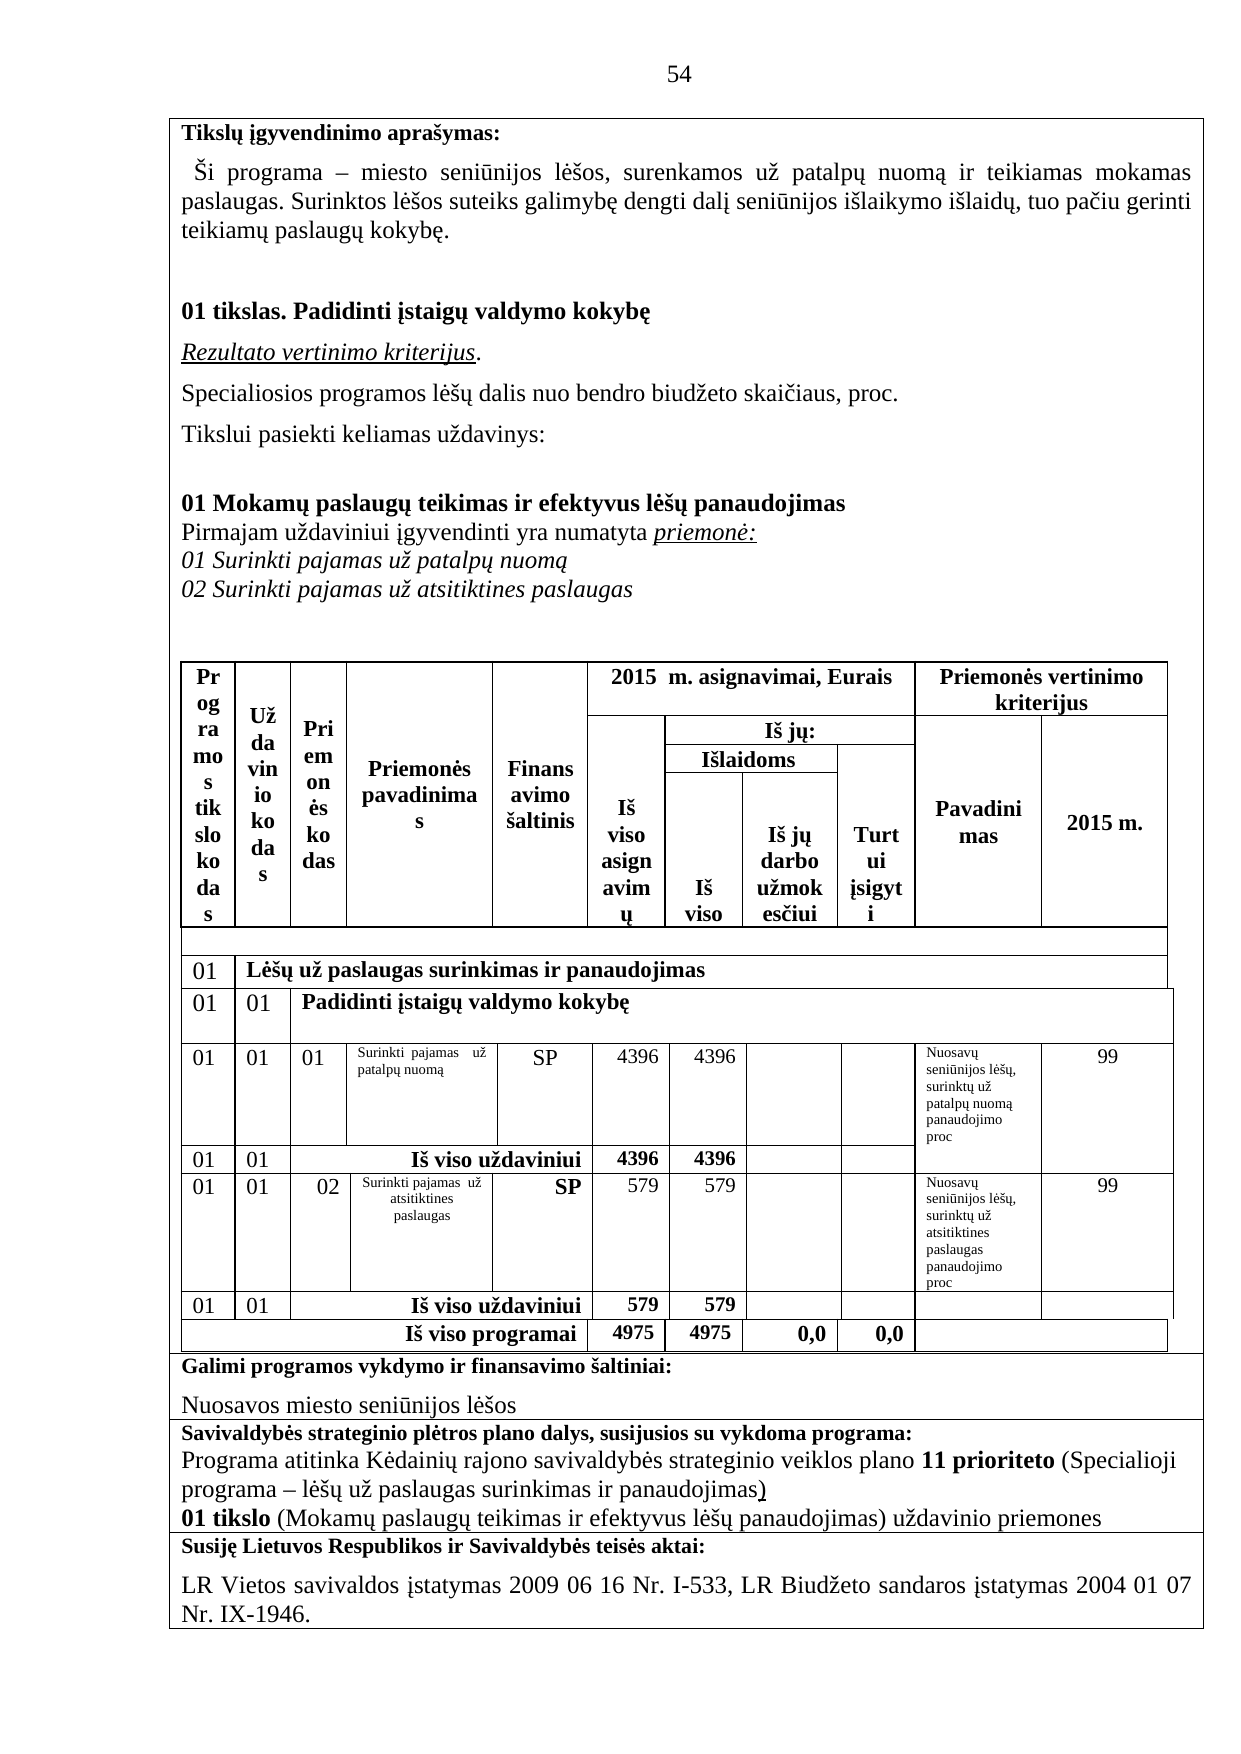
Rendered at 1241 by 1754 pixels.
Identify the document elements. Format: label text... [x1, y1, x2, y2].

table_cell 579 [670, 1292, 746, 1318]
table_header Programos tikslo kodas [182, 663, 234, 926]
table_cell 01 [236, 1146, 290, 1172]
table_cell [916, 1145, 1041, 1172]
table_cell 4396 [670, 1146, 746, 1172]
table_cell [747, 1174, 841, 1291]
table_cell SP [493, 1174, 592, 1291]
table_cell [916, 1320, 1167, 1351]
table_cell 579 [670, 1174, 746, 1291]
table_cell Savivaldybės strateginio plėtros plano dalys, susijusios su vykdoma programa: Programa atitinka Kėdainių rajono savivaldybės strateginio veiklos plano 11 prioriteto (Specialioji programa – lėšų už paslaugas surinkimas ir panaudojimas) 01 tikslo (Mokamų paslaugų teikimas ir efektyvus lėšų panaudojimas) uždavinio priemones [170, 1420, 1203, 1532]
table_cell Nuosavų seniūnijos lėšų, surinktų už atsitiktines paslaugas panaudojimo proc [916, 1174, 1041, 1291]
table_cell Pavadinimas [916, 716, 1041, 926]
table_header Priemonės kodas [291, 663, 346, 926]
table_cell Tikslų įgyvendinimo aprašymas: Ši programa – miesto seniūnijos lėšos, surenkamos už patalpų nuomą ir teikiamas mokamas paslaugas. Surinktos lėšos suteiks galimybę dengti dalį seniūnijos išlaikymo išlaidų, tuo pačiu gerinti teikiamų paslaugų kokybę. 01 tikslas. Padidinti įstaigų valdymo kokybę Rezultato vertinimo kriterijus. Specialiosios programos lėšų dalis nuo bendro biudžeto skaičiaus, proc. Tikslui pasiekti keliamas uždavinys: 01 Mokamų paslaugų teikimas ir efektyvus lėšų panaudojimas Pirmajam uždaviniui įgyvendinti yra numatyta priemonė: 01 Surinkti pajamas už patalpų nuomą 02 Surinkti pajamas už atsitiktines paslaugas [170, 119, 1203, 1352]
table_cell [182, 928, 1167, 955]
table_header Priemonės pavadinimas [347, 663, 492, 926]
table_cell 579 [593, 1174, 669, 1291]
table_cell 01 [236, 1174, 290, 1291]
table_cell [1168, 715, 1174, 744]
table_cell 2015 m. [1042, 716, 1167, 926]
table_cell [1042, 1145, 1173, 1172]
table_cell [1042, 1292, 1173, 1318]
table_cell [842, 1044, 914, 1145]
table_cell 4396 [593, 1044, 669, 1145]
table_cell 99 [1042, 1044, 1173, 1145]
table_cell Iš viso asignavimų [588, 716, 664, 926]
table_header Priemonės vertinimo kriterijus [916, 663, 1167, 715]
table_cell 01 [182, 989, 234, 1043]
table_cell Surinkti pajamas už atsitiktines paslaugas [351, 1174, 492, 1291]
table_cell 01 [182, 1174, 234, 1291]
table_cell 01 [236, 1044, 290, 1145]
table_cell [1168, 810, 1174, 926]
table_cell 4396 [593, 1146, 669, 1172]
table_cell 01 [236, 989, 290, 1043]
table_cell 579 [593, 1292, 669, 1318]
table_cell Išlaidoms [666, 745, 837, 772]
table_cell [747, 1146, 841, 1172]
table_cell 4396 [670, 1044, 746, 1145]
table_cell [1168, 772, 1174, 810]
table_cell 02 [291, 1174, 350, 1291]
table_cell Galimi programos vykdymo ir finansavimo šaltiniai: Nuosavos miesto seniūnijos lėšos [170, 1354, 1203, 1419]
table_cell 01 [236, 1292, 290, 1318]
table_cell Susiję Lietuvos Respublikos ir Savivaldybės teisės aktai: LR Vietos savivaldos įstatymas 2009 06 16 Nr. I-533, LR Biudžeto sandaros įstatymas 2004 01 07 Nr. IX-1946. [170, 1533, 1203, 1628]
table_cell Iš viso programai [182, 1320, 587, 1351]
table_cell Iš jų: [666, 716, 914, 744]
table_cell Iš viso uždaviniui [291, 1146, 592, 1172]
table_cell SP [498, 1044, 592, 1145]
table_cell [1168, 926, 1174, 955]
table_cell [842, 1292, 914, 1318]
table_cell 01 [182, 1292, 234, 1318]
table_cell Padidinti įstaigų valdymo kokybę [291, 989, 1173, 1043]
table_header 2015 m. asignavimai, Eurais [588, 663, 914, 715]
table_cell [1168, 955, 1174, 987]
table_cell Iš jų darbo užmokesčiui [743, 773, 837, 926]
table_cell Turtui įsigyti [838, 745, 914, 926]
table_cell 99 [1042, 1174, 1173, 1291]
table_cell [842, 1146, 914, 1172]
table_cell 01 [182, 956, 234, 987]
table_header [1168, 661, 1174, 715]
table_cell [916, 1292, 1041, 1318]
table_header Finansavimo šaltinis [493, 663, 587, 926]
table_cell Iš viso [666, 773, 742, 926]
table_cell 01 [291, 1044, 346, 1145]
table_cell 0,0 [838, 1320, 914, 1351]
table_cell [1168, 744, 1174, 772]
table_cell 4975 [588, 1320, 664, 1351]
table_cell [842, 1174, 914, 1291]
table_cell Nuosavų seniūnijos lėšų, surinktų už patalpų nuomą panaudojimo proc [916, 1044, 1041, 1145]
table_cell [1168, 1319, 1174, 1351]
table_cell 01 [182, 1146, 234, 1172]
table_cell Iš viso uždaviniui [291, 1292, 592, 1318]
table_cell Lėšų už paslaugas surinkimas ir panaudojimas [236, 956, 1167, 987]
table_cell 4975 [666, 1320, 742, 1351]
table_cell [747, 1292, 841, 1318]
table_cell 01 [182, 1044, 234, 1145]
table_cell Surinkti pajamas už patalpų nuomą [347, 1044, 497, 1145]
table_cell 0,0 [743, 1320, 837, 1351]
table_header Uždavinio kodas [236, 663, 290, 926]
table_cell [747, 1044, 841, 1145]
